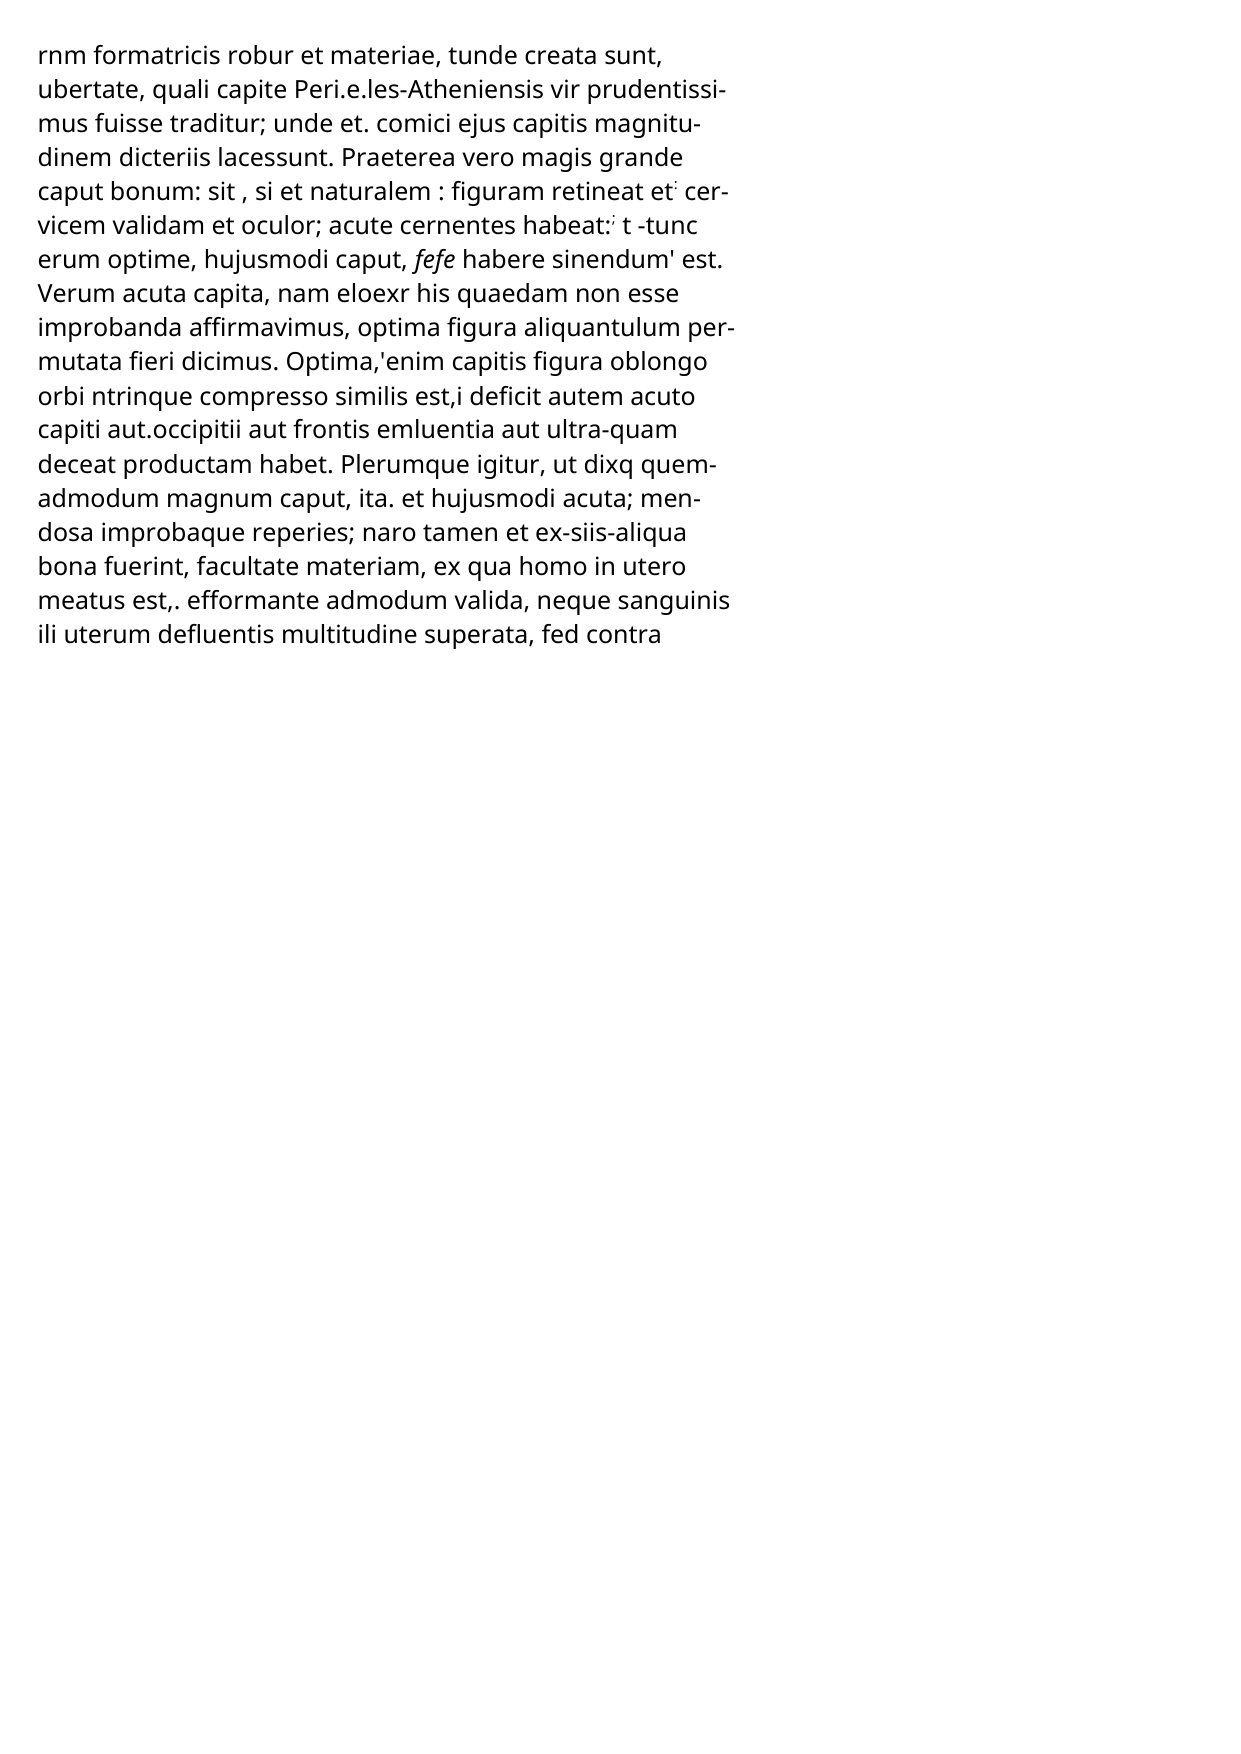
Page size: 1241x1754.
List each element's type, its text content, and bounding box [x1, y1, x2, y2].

text rnm formatricis robur et materiae, tunde creata sunt, ubertate, quali capite Peri.e.les-Atheniensis vir prudentissi- mus fuisse traditur; unde et. comici ejus capitis magnitu- dinem dicteriis lacessunt. Praeterea vero magis grande caput bonum: sit , si et naturalem : figuram retineat et: cer- vicem validam et oculor; acute cernentes habeat:; t -tunc erum optime, hujusmodi caput, fefe habere sinendum' est. Verum acuta capita, nam eloexr his quaedam non esse improbanda affirmavimus, optima figura aliquantulum per- mutata fieri dicimus. Optima,'enim capitis figura oblongo orbi ntrinque compresso similis est,i deficit autem acuto capiti aut.occipitii aut frontis emluentia aut ultra-quam deceat productam habet. Plerumque igitur, ut dixq quem- admodum magnum caput, ita. et hujusmodi acuta; men- dosa improbaque reperies; naro tamen et ex-siis-aliqua bona fuerint, facultate materiam, ex qua homo in utero meatus est,. efformante admodum valida, neque sanguinis ili uterum defluentis multitudine superata, fed contra [37, 37, 1203, 651]
